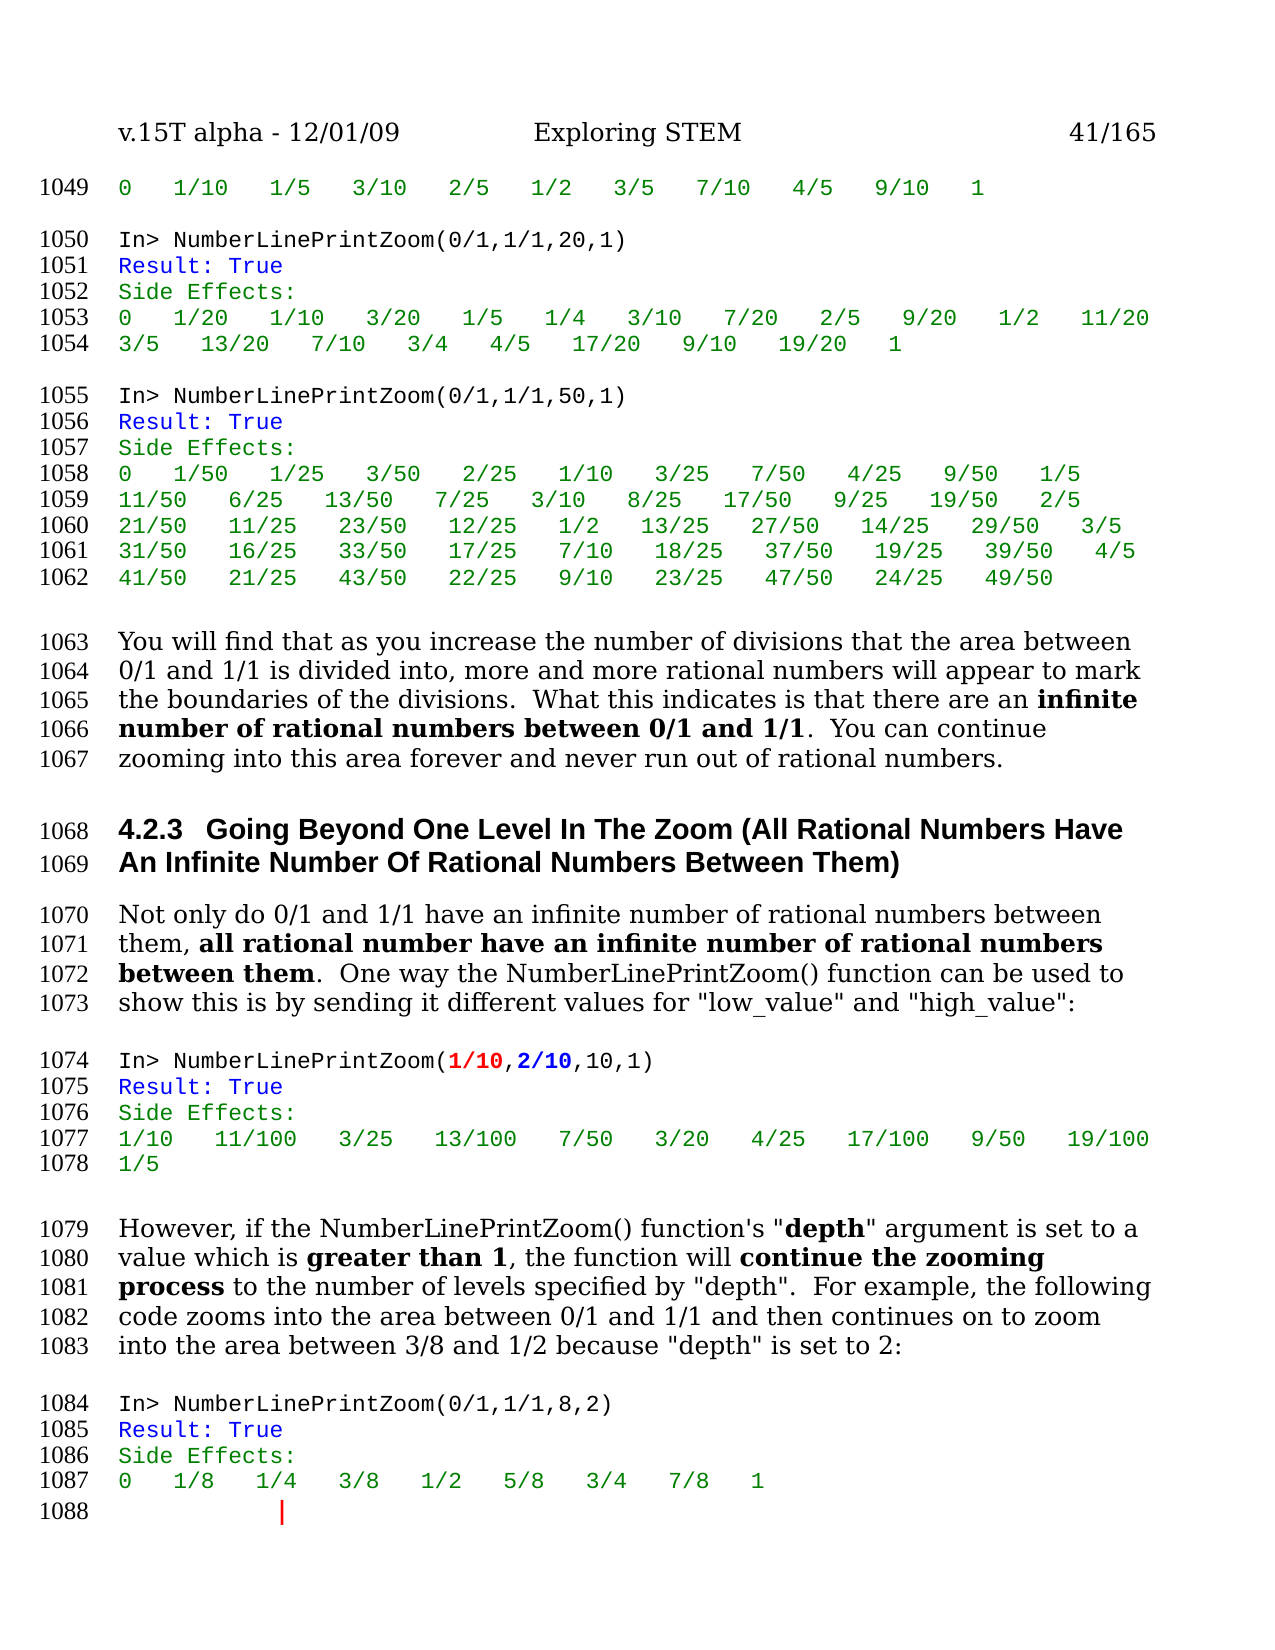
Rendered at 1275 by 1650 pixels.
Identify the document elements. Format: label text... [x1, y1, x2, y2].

text In> NumberLinePrintZoom(0/1,1/1,20,1) [118, 229, 1157, 254]
text In> NumberLinePrintZoom(0/1,1/1,8,2) [118, 1392, 1157, 1418]
text In> NumberLinePrintZoom(0/1,1/1,50,1) [118, 384, 1157, 410]
text Result: True [118, 1075, 1157, 1101]
text 0 1/20 1/10 3/20 1/5 1/4 3/10 7/20 2/5 9/20 1/2 11/20 3/5 13/20 7/10 3/4 4/5 17/20 9/10 19/20 1 [118, 306, 1157, 358]
text In> NumberLinePrintZoom(1/10,2/10,10,1) [118, 1049, 1157, 1075]
text Result: True [118, 1418, 1157, 1444]
text 1/10 11/100 3/25 13/100 7/50 3/20 4/25 17/100 9/50 19/100 1/5 [118, 1127, 1157, 1179]
text Not only do 0/1 and 1/1 have an infinite number of rational numbers between them, all rational number have an infinite number of rational numbers between them. One way the NumberLinePrintZoom() function can be used to show this is by sending it different values for "low_value" and "high_value": [118, 900, 1157, 1017]
text 0 1/8 1/4 3/8 1/2 5/8 3/4 7/8 1 [118, 1470, 1157, 1496]
text 0 1/10 1/5 3/10 2/5 1/2 3/5 7/10 4/5 9/10 1 [118, 177, 1157, 203]
text However, if the NumberLinePrintZoom() function's "depth" argument is set to a value which is greater than 1, the function will continue the zooming process to the number of levels specified by "depth". For example, the following code zooms into the area between 0/1 and 1/1 and then continues on to zoom into the area between 3/8 and 1/2 because "depth" is set to 2: [118, 1214, 1157, 1360]
text Side Effects: [118, 1444, 1157, 1470]
subtitle Going Beyond One Level In The Zoom (All Rational Numbers Have An Infinite Number Of Rational Numbers Between Them) [118, 812, 1157, 879]
text Side Effects: [118, 281, 1157, 306]
text Side Effects: [118, 436, 1157, 462]
text Side Effects: [118, 1101, 1157, 1127]
text Result: True [118, 410, 1157, 436]
text Result: True [118, 254, 1157, 281]
text | [118, 1496, 1157, 1525]
text You will find that as you increase the number of divisions that the area between 0/1 and 1/1 is divided into, more and more rational numbers will appear to mark the boundaries of the divisions. What this indicates is that there are an infinite number of rational numbers between 0/1 and 1/1. You can continue zooming into this area forever and never run out of rational numbers. [118, 627, 1157, 773]
text 0 1/50 1/25 3/50 2/25 1/10 3/25 7/50 4/25 9/50 1/5 11/50 6/25 13/50 7/25 3/10 8/25 17/50 9/25 19/50 2/5 21/50 11/25 23/50 12/25 1/2 13/25 27/50 14/25 29/50 3/5 31/50 16/25 33/50 17/25 7/10 18/25 37/50 19/25 39/50 4/5 41/50 21/25 43/50 22/25 9/10 23/25 47/50 24/25 49/50 [118, 462, 1157, 592]
